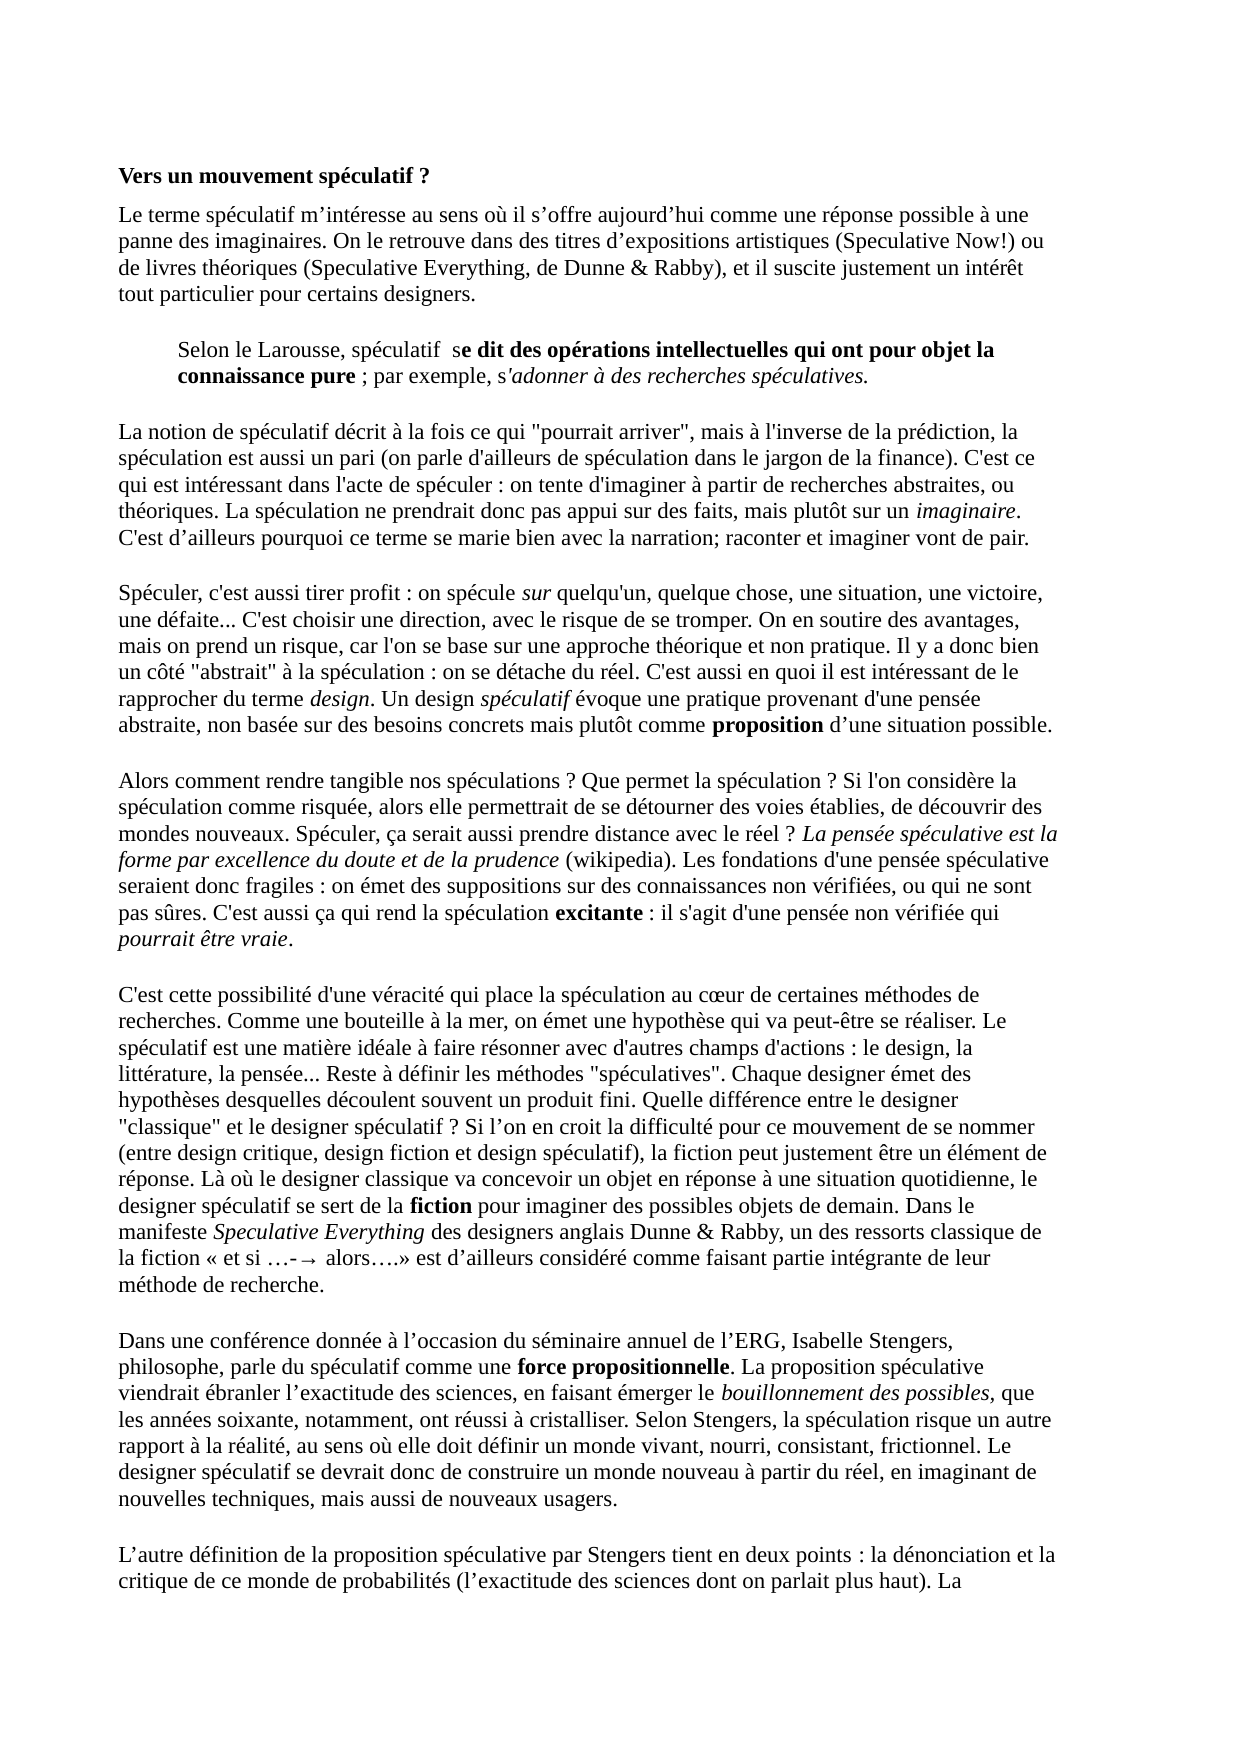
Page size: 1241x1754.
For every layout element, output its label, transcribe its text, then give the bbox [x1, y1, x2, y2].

text La notion de spéculatif décrit à la fois ce qui "pourrait arriver", mais à l'inverse de la prédiction, la spéculation est aussi un pari (on parle d'ailleurs de spéculation dans le jargon de la finance). C'est ce qui est intéressant dans l'acte de spéculer : on tente d'imaginer à partir de recherches abstraites, ou théoriques. La spéculation ne prendrait donc pas appui sur des faits, mais plutôt sur un imaginaire. C'est d’ailleurs pourquoi ce terme se marie bien avec la narration; raconter et imaginer vont de pair. [118, 418, 1063, 550]
text Le terme spéculatif m’intéresse au sens où il s’offre aujourd’hui comme une réponse possible à une panne des imaginaires. On le retrouve dans des titres d’expositions artistiques (Speculative Now!) ou de livres théoriques (Speculative Everything, de Dunne & Rabby), et il suscite justement un intérêt tout particulier pour certains designers. [118, 201, 1063, 306]
text Spéculer, c'est aussi tirer profit : on spécule sur quelqu'un, quelque chose, une situation, une victoire, une défaite... C'est choisir une direction, avec le risque de se tromper. On en soutire des avantages, mais on prend un risque, car l'on se base sur une approche théorique et non pratique. Il y a donc bien un côté "abstrait" à la spéculation : on se détache du réel. C'est aussi en quoi il est intéressant de le rapprocher du terme design. Un design spéculatif évoque une pratique provenant d'une pensée abstraite, non basée sur des besoins concrets mais plutôt comme proposition d’une situation possible. [118, 579, 1063, 737]
text Alors comment rendre tangible nos spéculations ? Que permet la spéculation ? Si l'on considère la spéculation comme risquée, alors elle permettrait de se détourner des voies établies, de découvrir des mondes nouveaux. Spéculer, ça serait aussi prendre distance avec le réel ? La pensée spéculative est la forme par excellence du doute et de la prudence (wikipedia). Les fondations d'une pensée spéculative seraient donc fragiles : on émet des suppositions sur des connaissances non vérifiées, ou qui ne sont pas sûres. C'est aussi ça qui rend la spéculation excitante : il s'agit d'une pensée non vérifiée qui pourrait être vraie. [118, 767, 1063, 951]
text Selon le Larousse, spéculatif se dit des opérations intellectuelles qui ont pour objet la connaissance pure ; par exemple, s'adonner à des recherches spéculatives. [177, 336, 1063, 389]
text L’autre définition de la proposition spéculative par Stengers tient en deux points : la dénonciation et la critique de ce monde de probabilités (l’exactitude des sciences dont on parlait plus haut). La [118, 1541, 1063, 1593]
text Dans une conférence donnée à l’occasion du séminaire annuel de l’ERG, Isabelle Stengers, philosophe, parle du spéculatif comme une force propositionnelle. La proposition spéculative viendrait ébranler l’exactitude des sciences, en faisant émerger le bouillonnement des possibles, que les années soixante, notamment, ont réussi à cristalliser. Selon Stengers, la spéculation risque un autre rapport à la réalité, au sens où elle doit définir un monde vivant, nourri, consistant, frictionnel. Le designer spéculatif se devrait donc de construire un monde nouveau à partir du réel, en imaginant de nouvelles techniques, mais aussi de nouveaux usagers. [118, 1327, 1063, 1511]
text C'est cette possibilité d'une véracité qui place la spéculation au cœur de certaines méthodes de recherches. Comme une bouteille à la mer, on émet une hypothèse qui va peut-être se réaliser. Le spéculatif est une matière idéale à faire résonner avec d'autres champs d'actions : le design, la littérature, la pensée... Reste à définir les méthodes "spéculatives". Chaque designer émet des hypothèses desquelles découlent souvent un produit fini. Quelle différence entre le designer "classique" et le designer spéculatif ? Si l’on en croit la difficulté pour ce mouvement de se nommer (entre design critique, design fiction et design spéculatif), la fiction peut justement être un élément de réponse. Là où le designer classique va concevoir un objet en réponse à une situation quotidienne, le designer spéculatif se sert de la fiction pour imaginer des possibles objets de demain. Dans le manifeste Speculative Everything des designers anglais Dunne & Rabby, un des ressorts classique de la fiction « et si …-→ alors….» est d’ailleurs considéré comme faisant partie intégrante de leur méthode de recherche. [118, 981, 1063, 1297]
subtitle Vers un mouvement spéculatif ? [118, 162, 1122, 188]
